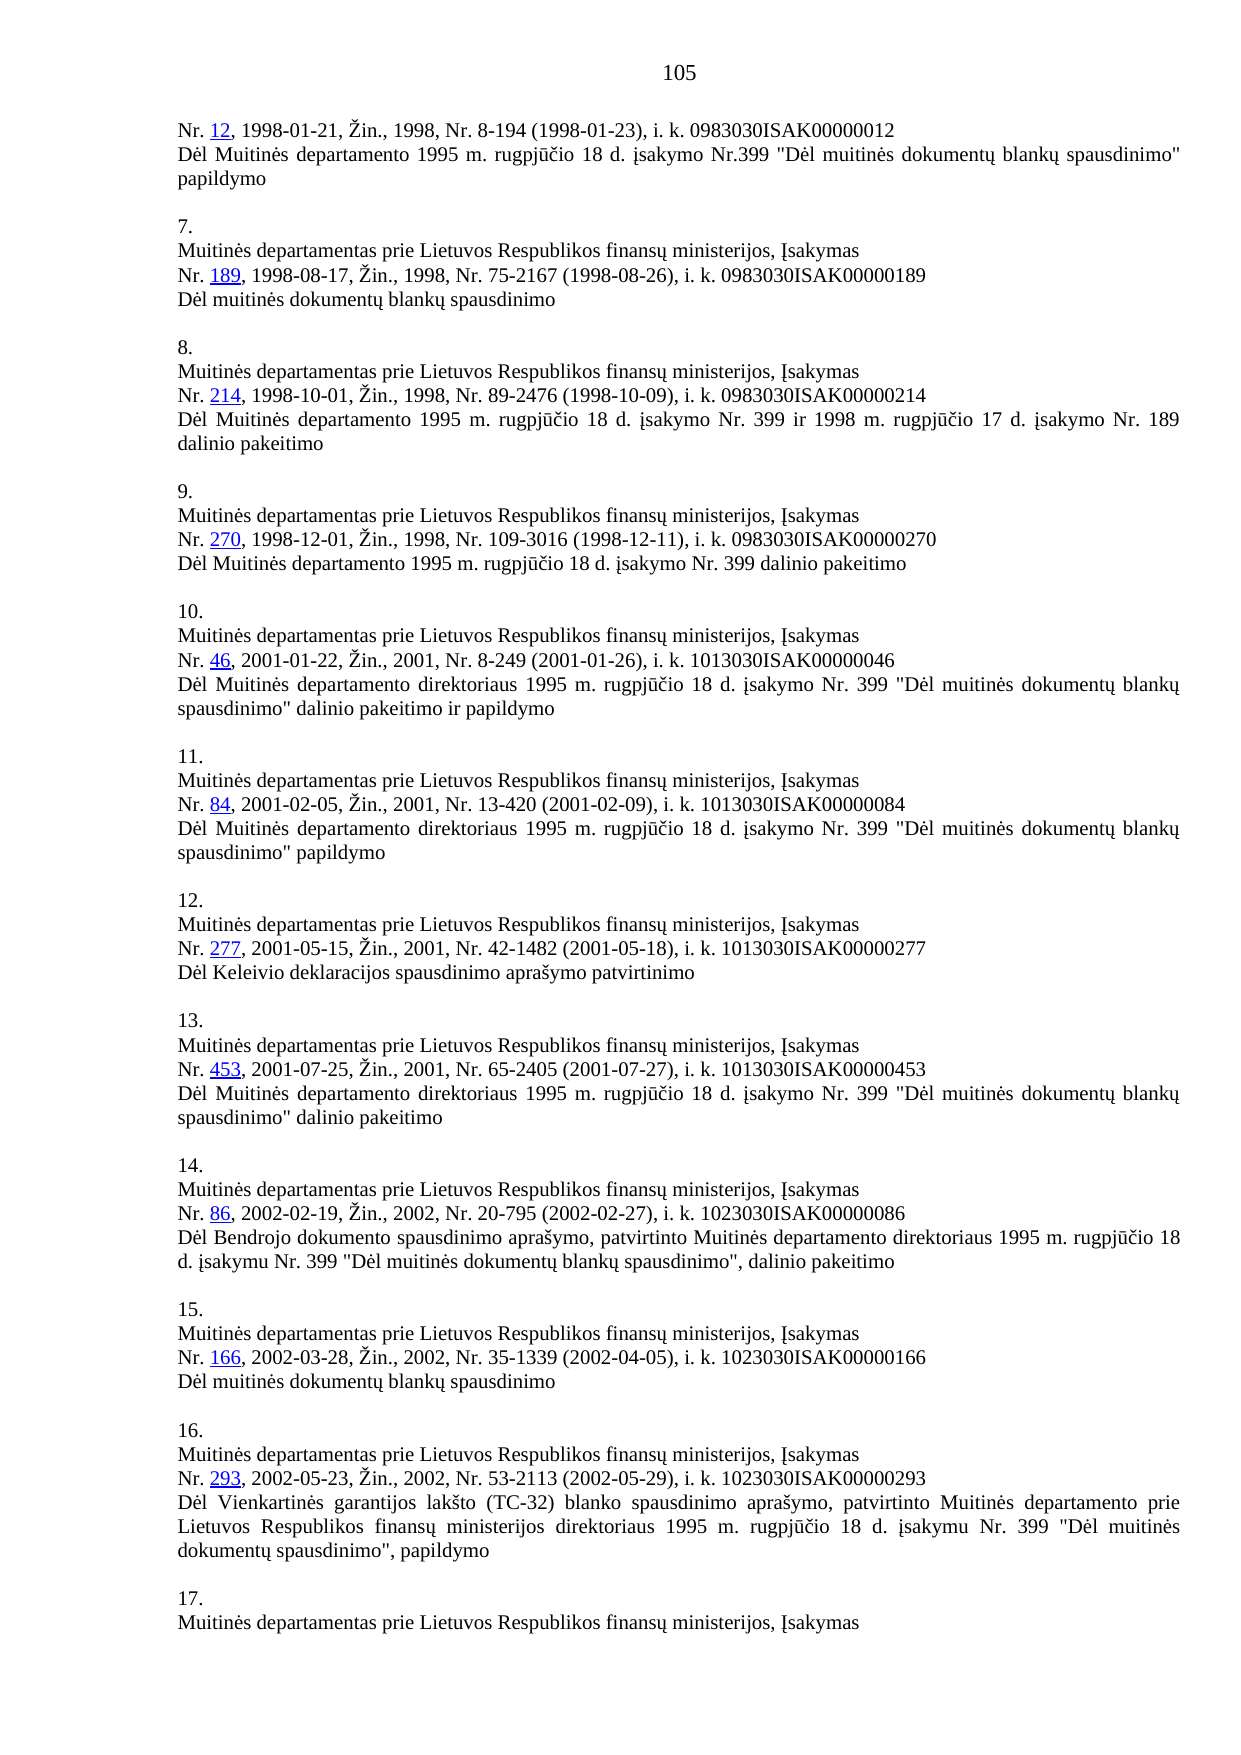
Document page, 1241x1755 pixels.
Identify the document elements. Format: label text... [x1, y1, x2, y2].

text 12. [177, 888, 1181, 912]
text Dėl Muitinės departamento 1995 m. rugpjūčio 18 d. įsakymo Nr. 399 dalinio pakeitimo [177, 551, 1181, 575]
text Nr. 270, 1998-12-01, Žin., 1998, Nr. 109-3016 (1998-12-11), i. k. 0983030ISAK00000270 [177, 527, 1181, 551]
text Dėl Vienkartinės garantijos lakšto (TC-32) blanko spausdinimo aprašymo, patvirtinto Muitinės departamento prie Lietuvos Respublikos finansų ministerijos direktoriaus 1995 m. rugpjūčio 18 d. įsakymu Nr. 399 "Dėl muitinės dokumentų spausdinimo", papildymo [177, 1490, 1181, 1562]
text Muitinės departamentas prie Lietuvos Respublikos finansų ministerijos, Įsakymas [177, 768, 1181, 792]
text Nr. 214, 1998-10-01, Žin., 1998, Nr. 89-2476 (1998-10-09), i. k. 0983030ISAK00000214 [177, 383, 1181, 407]
text Nr. 12, 1998-01-21, Žin., 1998, Nr. 8-194 (1998-01-23), i. k. 0983030ISAK00000012 [177, 118, 1181, 142]
text Nr. 86, 2002-02-19, Žin., 2002, Nr. 20-795 (2002-02-27), i. k. 1023030ISAK00000086 [177, 1201, 1181, 1225]
text Dėl Muitinės departamento direktoriaus 1995 m. rugpjūčio 18 d. įsakymo Nr. 399 "Dėl muitinės dokumentų blankų spausdinimo" dalinio pakeitimo ir papildymo [177, 672, 1181, 720]
text 17. [177, 1586, 1181, 1610]
text 7. [177, 214, 1181, 238]
text Nr. 166, 2002-03-28, Žin., 2002, Nr. 35-1339 (2002-04-05), i. k. 1023030ISAK00000166 [177, 1345, 1181, 1369]
text Muitinės departamentas prie Lietuvos Respublikos finansų ministerijos, Įsakymas [177, 1321, 1181, 1345]
text Muitinės departamentas prie Lietuvos Respublikos finansų ministerijos, Įsakymas [177, 238, 1181, 262]
text Dėl Muitinės departamento 1995 m. rugpjūčio 18 d. įsakymo Nr. 399 ir 1998 m. rugpjūčio 17 d. įsakymo Nr. 189 dalinio pakeitimo [177, 407, 1181, 455]
text Nr. 84, 2001-02-05, Žin., 2001, Nr. 13-420 (2001-02-09), i. k. 1013030ISAK00000084 [177, 792, 1181, 816]
text Muitinės departamentas prie Lietuvos Respublikos finansų ministerijos, Įsakymas [177, 1032, 1181, 1057]
text Muitinės departamentas prie Lietuvos Respublikos finansų ministerijos, Įsakymas [177, 1177, 1181, 1201]
text Dėl muitinės dokumentų blankų spausdinimo [177, 1369, 1181, 1393]
text 8. [177, 335, 1181, 359]
text Muitinės departamentas prie Lietuvos Respublikos finansų ministerijos, Įsakymas [177, 1610, 1181, 1634]
text Nr. 293, 2002-05-23, Žin., 2002, Nr. 53-2113 (2002-05-29), i. k. 1023030ISAK00000293 [177, 1466, 1181, 1490]
text Muitinės departamentas prie Lietuvos Respublikos finansų ministerijos, Įsakymas [177, 503, 1181, 527]
text Dėl Keleivio deklaracijos spausdinimo aprašymo patvirtinimo [177, 960, 1181, 984]
text Dėl Muitinės departamento 1995 m. rugpjūčio 18 d. įsakymo Nr.399 "Dėl muitinės dokumentų blankų spausdinimo" papildymo [177, 142, 1181, 190]
text Muitinės departamentas prie Lietuvos Respublikos finansų ministerijos, Įsakymas [177, 359, 1181, 383]
text Muitinės departamentas prie Lietuvos Respublikos finansų ministerijos, Įsakymas [177, 912, 1181, 936]
text Nr. 453, 2001-07-25, Žin., 2001, Nr. 65-2405 (2001-07-27), i. k. 1013030ISAK00000453 [177, 1057, 1181, 1081]
text 16. [177, 1417, 1181, 1442]
text Dėl Muitinės departamento direktoriaus 1995 m. rugpjūčio 18 d. įsakymo Nr. 399 "Dėl muitinės dokumentų blankų spausdinimo" dalinio pakeitimo [177, 1081, 1181, 1129]
text 9. [177, 479, 1181, 503]
text 13. [177, 1008, 1181, 1032]
text Nr. 277, 2001-05-15, Žin., 2001, Nr. 42-1482 (2001-05-18), i. k. 1013030ISAK00000277 [177, 936, 1181, 960]
text Muitinės departamentas prie Lietuvos Respublikos finansų ministerijos, Įsakymas [177, 1442, 1181, 1466]
text Dėl Bendrojo dokumento spausdinimo aprašymo, patvirtinto Muitinės departamento direktoriaus 1995 m. rugpjūčio 18 d. įsakymu Nr. 399 "Dėl muitinės dokumentų blankų spausdinimo", dalinio pakeitimo [177, 1225, 1181, 1273]
text 15. [177, 1297, 1181, 1321]
text 11. [177, 744, 1181, 768]
text Dėl Muitinės departamento direktoriaus 1995 m. rugpjūčio 18 d. įsakymo Nr. 399 "Dėl muitinės dokumentų blankų spausdinimo" papildymo [177, 816, 1181, 864]
text 10. [177, 599, 1181, 623]
text Dėl muitinės dokumentų blankų spausdinimo [177, 287, 1181, 311]
text 14. [177, 1153, 1181, 1177]
text Nr. 46, 2001-01-22, Žin., 2001, Nr. 8-249 (2001-01-26), i. k. 1013030ISAK00000046 [177, 647, 1181, 672]
text Muitinės departamentas prie Lietuvos Respublikos finansų ministerijos, Įsakymas [177, 623, 1181, 647]
text Nr. 189, 1998-08-17, Žin., 1998, Nr. 75-2167 (1998-08-26), i. k. 0983030ISAK00000189 [177, 262, 1181, 287]
